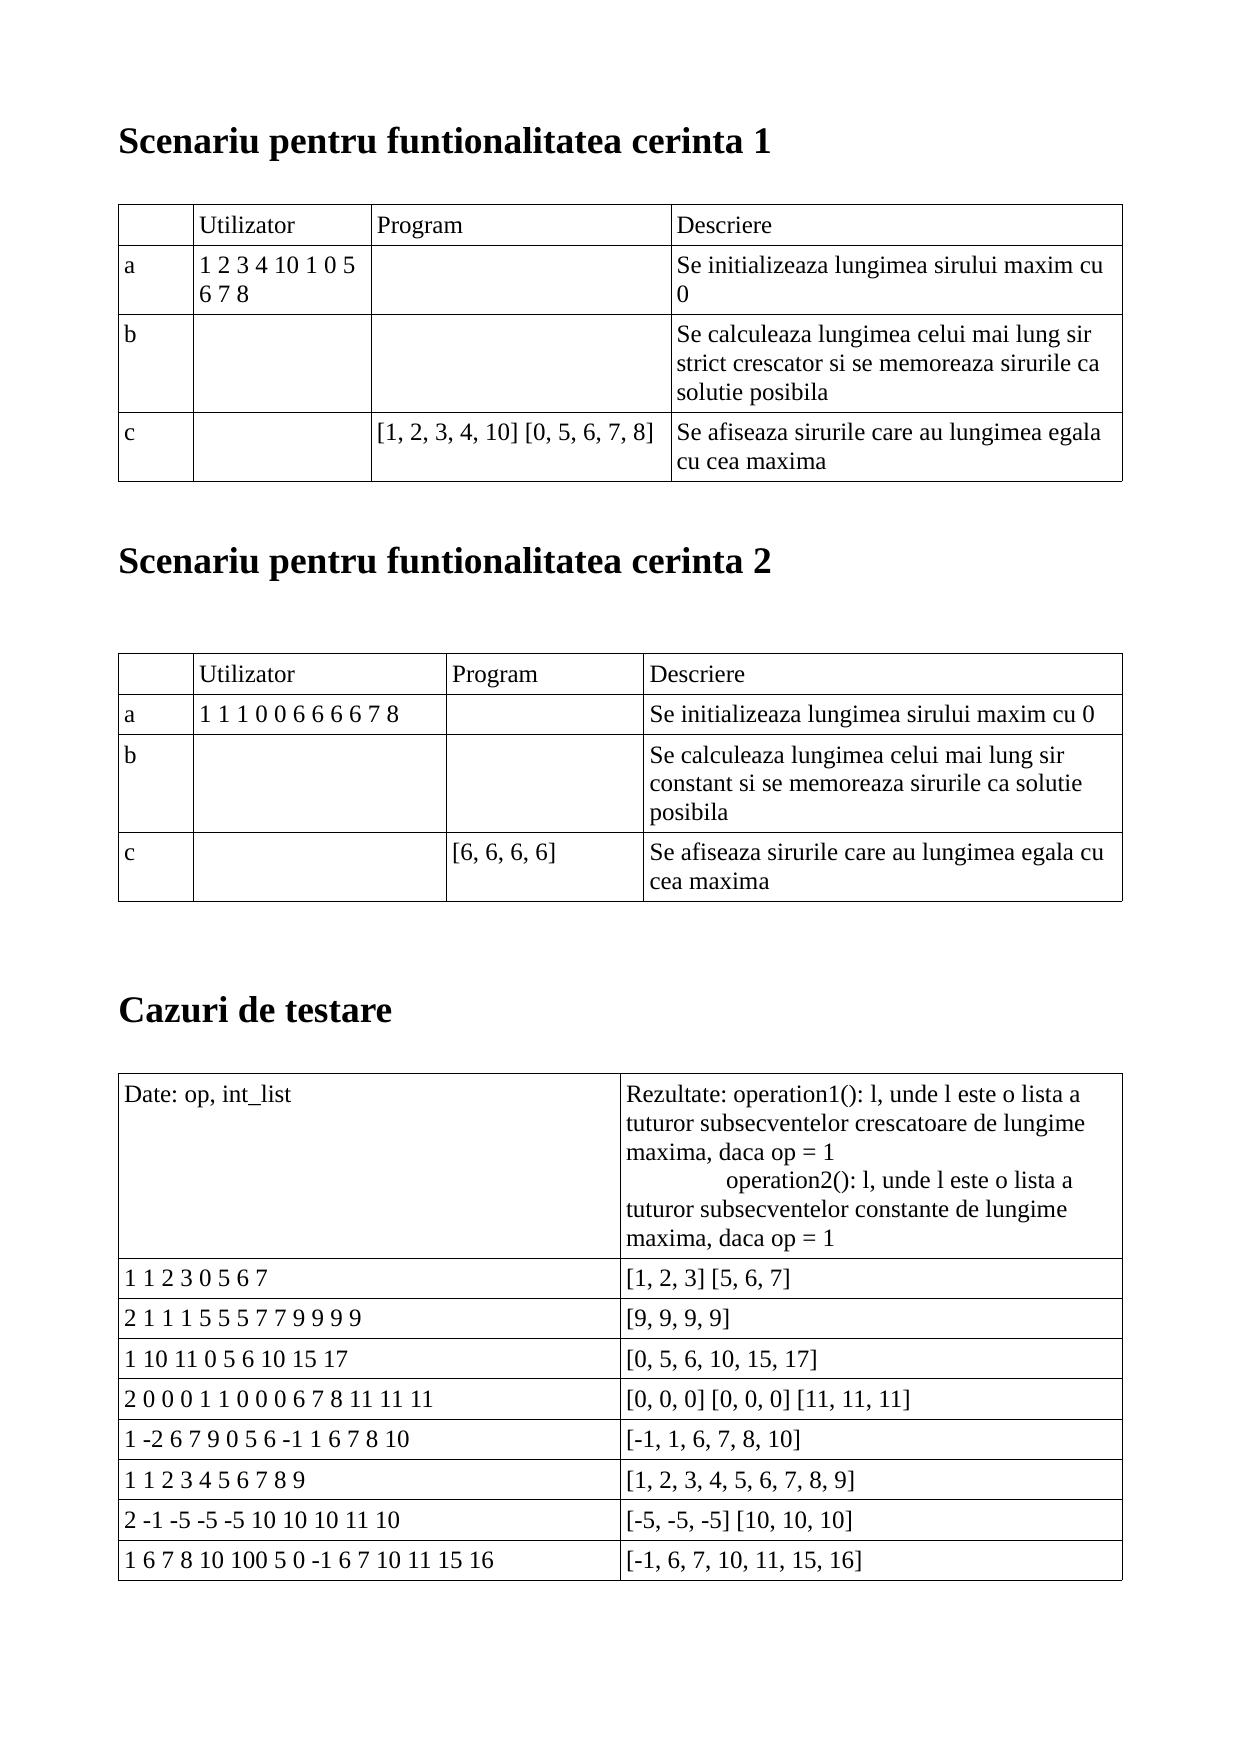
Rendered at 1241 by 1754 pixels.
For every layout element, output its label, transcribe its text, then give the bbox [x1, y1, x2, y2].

table_cell 1 1 1 0 0 6 6 6 6 7 8 [194, 695, 446, 734]
table_header Utilizator [194, 654, 446, 693]
table_cell c [119, 833, 193, 901]
table_cell Se initializeaza lungimea sirului maxim cu 0 [672, 246, 1122, 314]
table_cell 2 -1 -5 -5 -5 10 10 10 11 10 [119, 1500, 620, 1539]
table_cell 2 1 1 1 5 5 5 7 7 9 9 9 9 [119, 1299, 620, 1338]
table_cell [9, 9, 9, 9] [621, 1299, 1122, 1338]
table_cell a [119, 246, 193, 314]
table_cell a [119, 695, 193, 734]
table_cell [372, 246, 671, 314]
table_cell [-5, -5, -5] [10, 10, 10] [621, 1500, 1122, 1539]
table_cell [194, 413, 371, 481]
table_cell [1, 2, 3, 4, 5, 6, 7, 8, 9] [621, 1460, 1122, 1499]
table_cell Se calculeaza lungimea celui mai lung sir strict crescator si se memoreaza sirurile ca solutie posibila [672, 315, 1122, 412]
table_header Descriere [644, 654, 1122, 693]
table_cell [0, 5, 6, 10, 15, 17] [621, 1339, 1122, 1378]
table_cell 2 0 0 0 1 1 0 0 0 6 7 8 11 11 11 [119, 1379, 620, 1419]
text Scenariu pentru funtionalitatea cerinta 1 [118, 118, 1122, 161]
table_header [119, 654, 193, 693]
table_cell 1 1 2 3 4 5 6 7 8 9 [119, 1460, 620, 1499]
table_header Date: op, int_list [119, 1074, 620, 1257]
table_cell 1 6 7 8 10 100 5 0 -1 6 7 10 11 15 16 [119, 1541, 620, 1580]
table_cell [447, 735, 643, 832]
table_cell [194, 315, 371, 412]
table_header Descriere [672, 205, 1122, 245]
text Cazuri de testare [118, 987, 1122, 1030]
table_cell [372, 315, 671, 412]
table_cell Se afiseaza sirurile care au lungimea egala cu cea maxima [644, 833, 1122, 901]
table_cell [194, 735, 446, 832]
table_header Utilizator [194, 205, 371, 245]
table_cell b [119, 315, 193, 412]
table_header Program [372, 205, 671, 245]
table_cell [0, 0, 0] [0, 0, 0] [11, 11, 11] [621, 1379, 1122, 1419]
table_cell [1, 2, 3] [5, 6, 7] [621, 1259, 1122, 1298]
table_cell Se initializeaza lungimea sirului maxim cu 0 [644, 695, 1122, 734]
table_cell 1 2 3 4 10 1 0 5 6 7 8 [194, 246, 371, 314]
table_cell c [119, 413, 193, 481]
table_header [119, 205, 193, 245]
table_cell 1 1 2 3 0 5 6 7 [119, 1259, 620, 1298]
table_cell [194, 833, 446, 901]
table_cell Se calculeaza lungimea celui mai lung sir constant si se memoreaza sirurile ca solutie posibila [644, 735, 1122, 832]
table_cell [-1, 1, 6, 7, 8, 10] [621, 1420, 1122, 1459]
table_cell [-1, 6, 7, 10, 11, 15, 16] [621, 1541, 1122, 1580]
table_cell [6, 6, 6, 6] [447, 833, 643, 901]
table_cell Se afiseaza sirurile care au lungimea egala cu cea maxima [672, 413, 1122, 481]
table_cell 1 10 11 0 5 6 10 15 17 [119, 1339, 620, 1378]
table_header Program [447, 654, 643, 693]
table_header Rezultate: operation1(): l, unde l este o lista a tuturor subsecventelor crescatoare de lungime maxima, daca op = 1 operation2(): l, unde l este o lista a tuturor subsecventelor constante de lungime maxima, daca op = 1 [621, 1074, 1122, 1257]
table_cell b [119, 735, 193, 832]
table_cell [447, 695, 643, 734]
table_cell [1, 2, 3, 4, 10] [0, 5, 6, 7, 8] [372, 413, 671, 481]
text Scenariu pentru funtionalitatea cerinta 2 [118, 538, 1122, 581]
table_cell 1 -2 6 7 9 0 5 6 -1 1 6 7 8 10 [119, 1420, 620, 1459]
